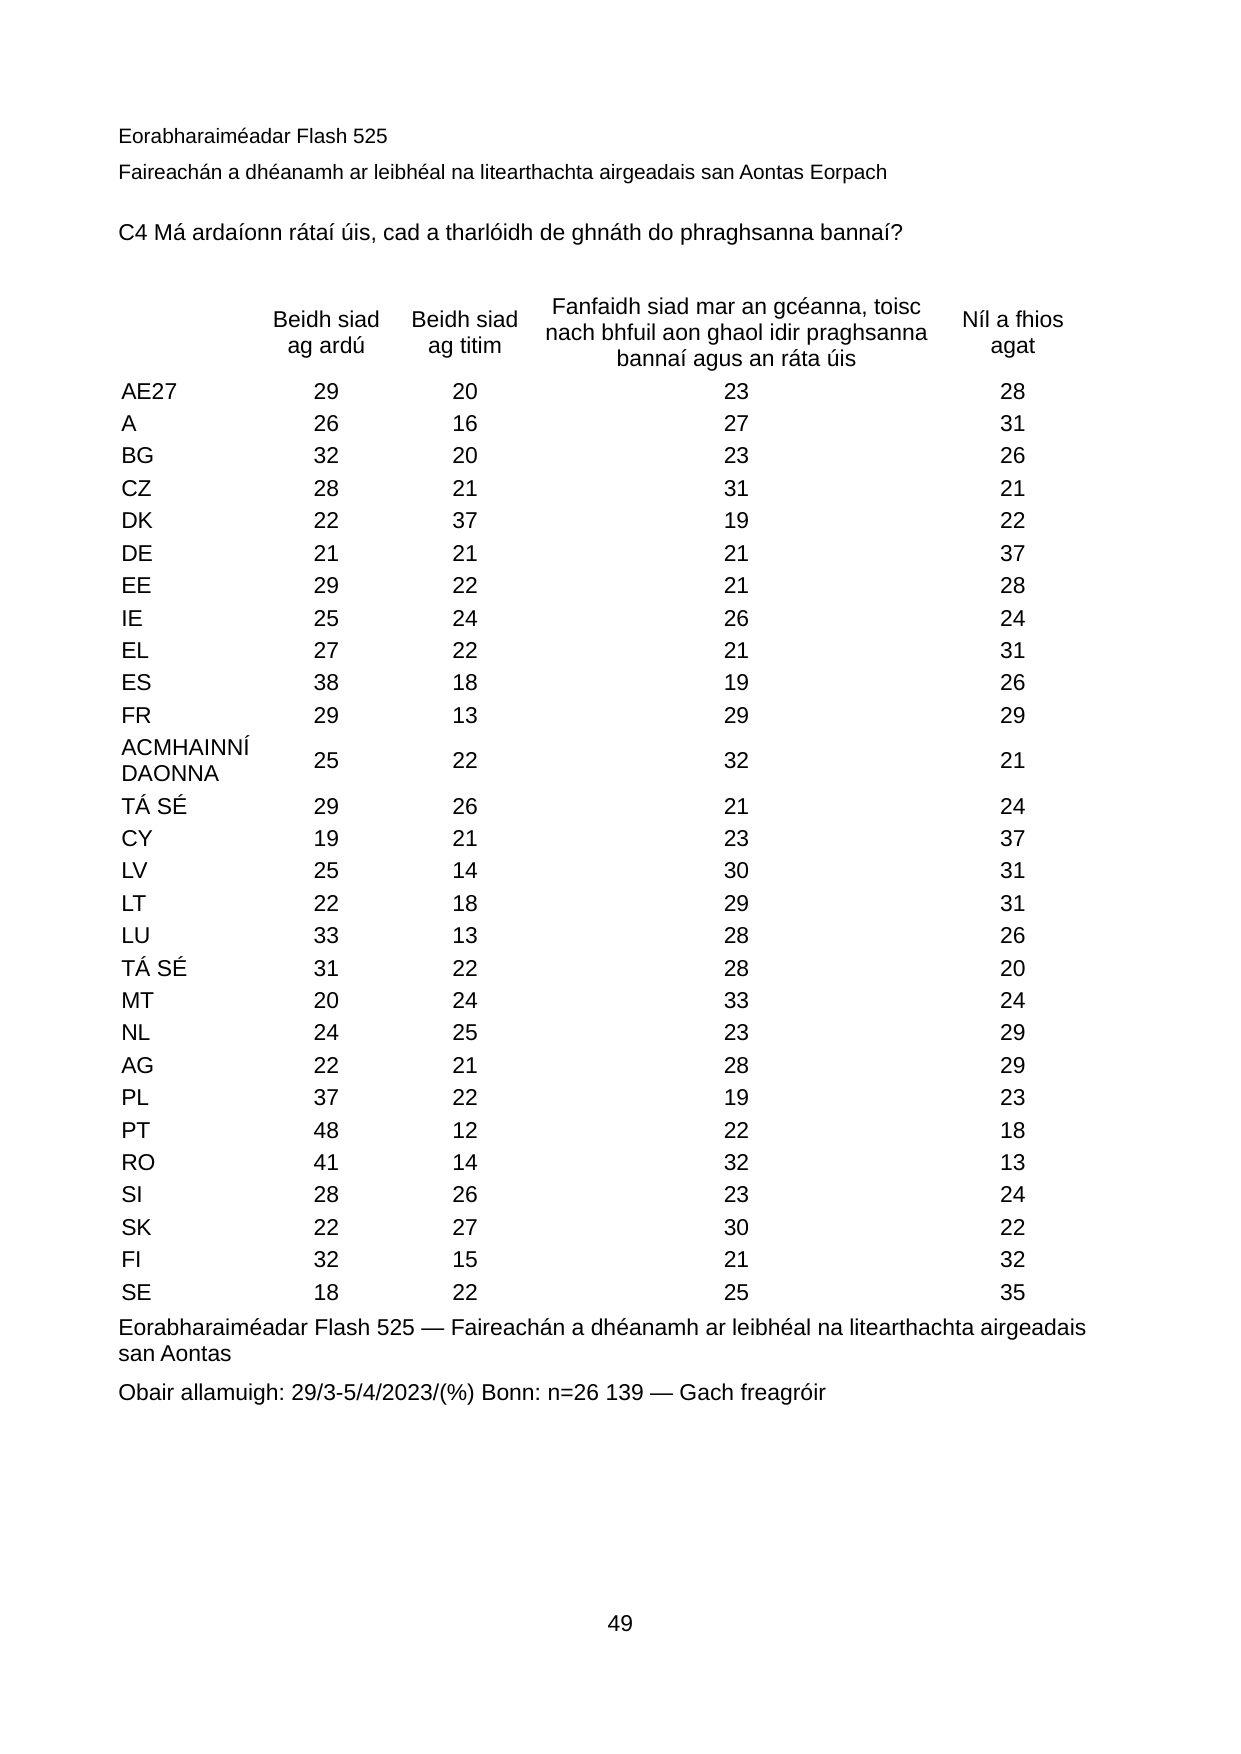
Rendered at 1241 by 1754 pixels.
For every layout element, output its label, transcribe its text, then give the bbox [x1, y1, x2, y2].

table_cell 14 [395, 854, 534, 887]
table_cell 33 [257, 919, 395, 952]
table_cell 29 [939, 1016, 1087, 1049]
table_cell 30 [534, 1211, 938, 1243]
table_cell 32 [534, 1146, 938, 1178]
table_cell 26 [395, 1178, 534, 1211]
table_header Fanfaidh siad mar an gcéanna, toisc nach bhfuil aon ghaol idir praghsanna bannaí agus an ráta úis [534, 290, 938, 375]
table_cell 28 [534, 919, 938, 952]
table_cell 22 [939, 504, 1087, 537]
table_cell 22 [257, 1211, 395, 1243]
table_cell ES [118, 666, 257, 699]
table_cell MT [118, 984, 257, 1016]
table_cell LV [118, 854, 257, 887]
text Eorabharaiméadar Flash 525 — Faireachán a dhéanamh ar leibhéal na litearthachta airgeadais san Aontas [118, 1314, 1122, 1367]
table_cell 21 [939, 472, 1087, 504]
table_cell SK [118, 1211, 257, 1243]
table_cell 23 [534, 1016, 938, 1049]
table_cell 33 [534, 984, 938, 1016]
table_cell 22 [395, 1081, 534, 1113]
table_cell EE [118, 569, 257, 601]
table_cell 38 [257, 666, 395, 699]
table_cell 29 [939, 1049, 1087, 1081]
table_cell 24 [939, 1178, 1087, 1211]
text C4 Má ardaíonn rátaí úis, cad a tharlóidh de ghnáth do phraghsanna bannaí? [118, 219, 1122, 246]
table_cell 28 [534, 1049, 938, 1081]
table_cell RO [118, 1146, 257, 1178]
table_header Beidh siad ag ardú [257, 290, 395, 375]
table_cell DK [118, 504, 257, 537]
table_cell A [118, 407, 257, 439]
table_cell 32 [257, 1243, 395, 1276]
table_cell 25 [395, 1016, 534, 1049]
table_cell 21 [395, 1049, 534, 1081]
table_header Beidh siad ag titim [395, 290, 534, 375]
table_cell 31 [257, 952, 395, 984]
table_cell 21 [534, 790, 938, 822]
table_cell 14 [395, 1146, 534, 1178]
table_cell 31 [939, 887, 1087, 919]
table_cell 20 [395, 375, 534, 407]
table_cell 22 [257, 504, 395, 537]
table_cell 19 [257, 822, 395, 854]
table_cell 19 [534, 504, 938, 537]
table_cell 29 [257, 790, 395, 822]
table_cell 28 [257, 1178, 395, 1211]
table_cell 19 [534, 1081, 938, 1113]
table_cell 31 [939, 407, 1087, 439]
table_cell 26 [534, 601, 938, 634]
table_cell 31 [939, 634, 1087, 666]
table_cell 25 [257, 731, 395, 789]
table_cell 12 [395, 1114, 534, 1146]
table_cell 37 [257, 1081, 395, 1113]
table_cell 22 [534, 1114, 938, 1146]
table_cell 18 [395, 666, 534, 699]
table_cell ACMHAINNÍ DAONNA [118, 731, 257, 789]
table_cell 35 [939, 1276, 1087, 1308]
table_cell 23 [534, 822, 938, 854]
table_header [118, 290, 257, 375]
table_cell 23 [534, 1178, 938, 1211]
table_cell 15 [395, 1243, 534, 1276]
table_cell 18 [939, 1114, 1087, 1146]
table_cell 27 [257, 634, 395, 666]
table_cell 27 [534, 407, 938, 439]
table_cell 31 [534, 472, 938, 504]
table_cell DE [118, 537, 257, 569]
table_cell 22 [939, 1211, 1087, 1243]
table_cell PL [118, 1081, 257, 1113]
table_cell 29 [534, 887, 938, 919]
table_cell LT [118, 887, 257, 919]
table_cell 30 [534, 854, 938, 887]
table_cell SE [118, 1276, 257, 1308]
table_cell 13 [395, 699, 534, 731]
table_cell 16 [395, 407, 534, 439]
table_cell 21 [534, 569, 938, 601]
table_cell 20 [395, 440, 534, 472]
table_cell 21 [534, 634, 938, 666]
table_cell 32 [939, 1243, 1087, 1276]
table_cell BG [118, 440, 257, 472]
table_cell 23 [939, 1081, 1087, 1113]
table_cell 29 [257, 375, 395, 407]
table_cell 24 [257, 1016, 395, 1049]
table_cell 24 [395, 601, 534, 634]
table_cell 29 [257, 569, 395, 601]
table_cell 27 [395, 1211, 534, 1243]
table_cell EL [118, 634, 257, 666]
table_cell AE27 [118, 375, 257, 407]
table_cell 22 [257, 887, 395, 919]
table_cell TÁ SÉ [118, 952, 257, 984]
table_cell 13 [939, 1146, 1087, 1178]
table_cell 22 [395, 952, 534, 984]
table_cell TÁ SÉ [118, 790, 257, 822]
table_cell 18 [257, 1276, 395, 1308]
table_cell SI [118, 1178, 257, 1211]
table_cell 21 [395, 472, 534, 504]
table_cell 29 [257, 699, 395, 731]
table_cell 23 [534, 440, 938, 472]
table_cell 24 [939, 601, 1087, 634]
table_cell 24 [939, 984, 1087, 1016]
table_cell 26 [939, 666, 1087, 699]
table_cell 22 [395, 569, 534, 601]
table_cell PT [118, 1114, 257, 1146]
table_cell 22 [395, 1276, 534, 1308]
table_cell IE [118, 601, 257, 634]
table_cell 26 [257, 407, 395, 439]
table_cell 13 [395, 919, 534, 952]
table_cell CZ [118, 472, 257, 504]
table_cell 41 [257, 1146, 395, 1178]
table_cell 25 [257, 854, 395, 887]
table_cell 37 [939, 537, 1087, 569]
table_cell 28 [939, 375, 1087, 407]
table_cell 20 [939, 952, 1087, 984]
table_cell AG [118, 1049, 257, 1081]
table_cell 37 [395, 504, 534, 537]
table_cell FR [118, 699, 257, 731]
table_cell 29 [939, 699, 1087, 731]
table_cell 21 [257, 537, 395, 569]
table_cell 20 [257, 984, 395, 1016]
table_cell 37 [939, 822, 1087, 854]
table_cell 24 [939, 790, 1087, 822]
table_cell 21 [939, 731, 1087, 789]
table_cell 28 [534, 952, 938, 984]
table_cell 28 [939, 569, 1087, 601]
text Obair allamuigh: 29/3-5/4/2023/(%) Bonn: n=26 139 — Gach freagróir [118, 1378, 1122, 1405]
table_cell 26 [939, 919, 1087, 952]
table_cell 24 [395, 984, 534, 1016]
table_cell 21 [534, 537, 938, 569]
table_cell 18 [395, 887, 534, 919]
table_cell LU [118, 919, 257, 952]
table_cell 28 [257, 472, 395, 504]
table_cell 31 [939, 854, 1087, 887]
table_cell 21 [395, 822, 534, 854]
table_cell 32 [534, 731, 938, 789]
table_cell 22 [257, 1049, 395, 1081]
table_cell FI [118, 1243, 257, 1276]
table_cell 23 [534, 375, 938, 407]
table_cell 22 [395, 634, 534, 666]
table_header Níl a fhios agat [939, 290, 1087, 375]
table_cell NL [118, 1016, 257, 1049]
table_cell 29 [534, 699, 938, 731]
table_cell 48 [257, 1114, 395, 1146]
table_cell 21 [534, 1243, 938, 1276]
table_cell 22 [395, 731, 534, 789]
table_cell 19 [534, 666, 938, 699]
table_cell 26 [395, 790, 534, 822]
table_cell 32 [257, 440, 395, 472]
table_cell 25 [257, 601, 395, 634]
table_cell 26 [939, 440, 1087, 472]
table_cell 21 [395, 537, 534, 569]
table_cell 25 [534, 1276, 938, 1308]
table_cell CY [118, 822, 257, 854]
